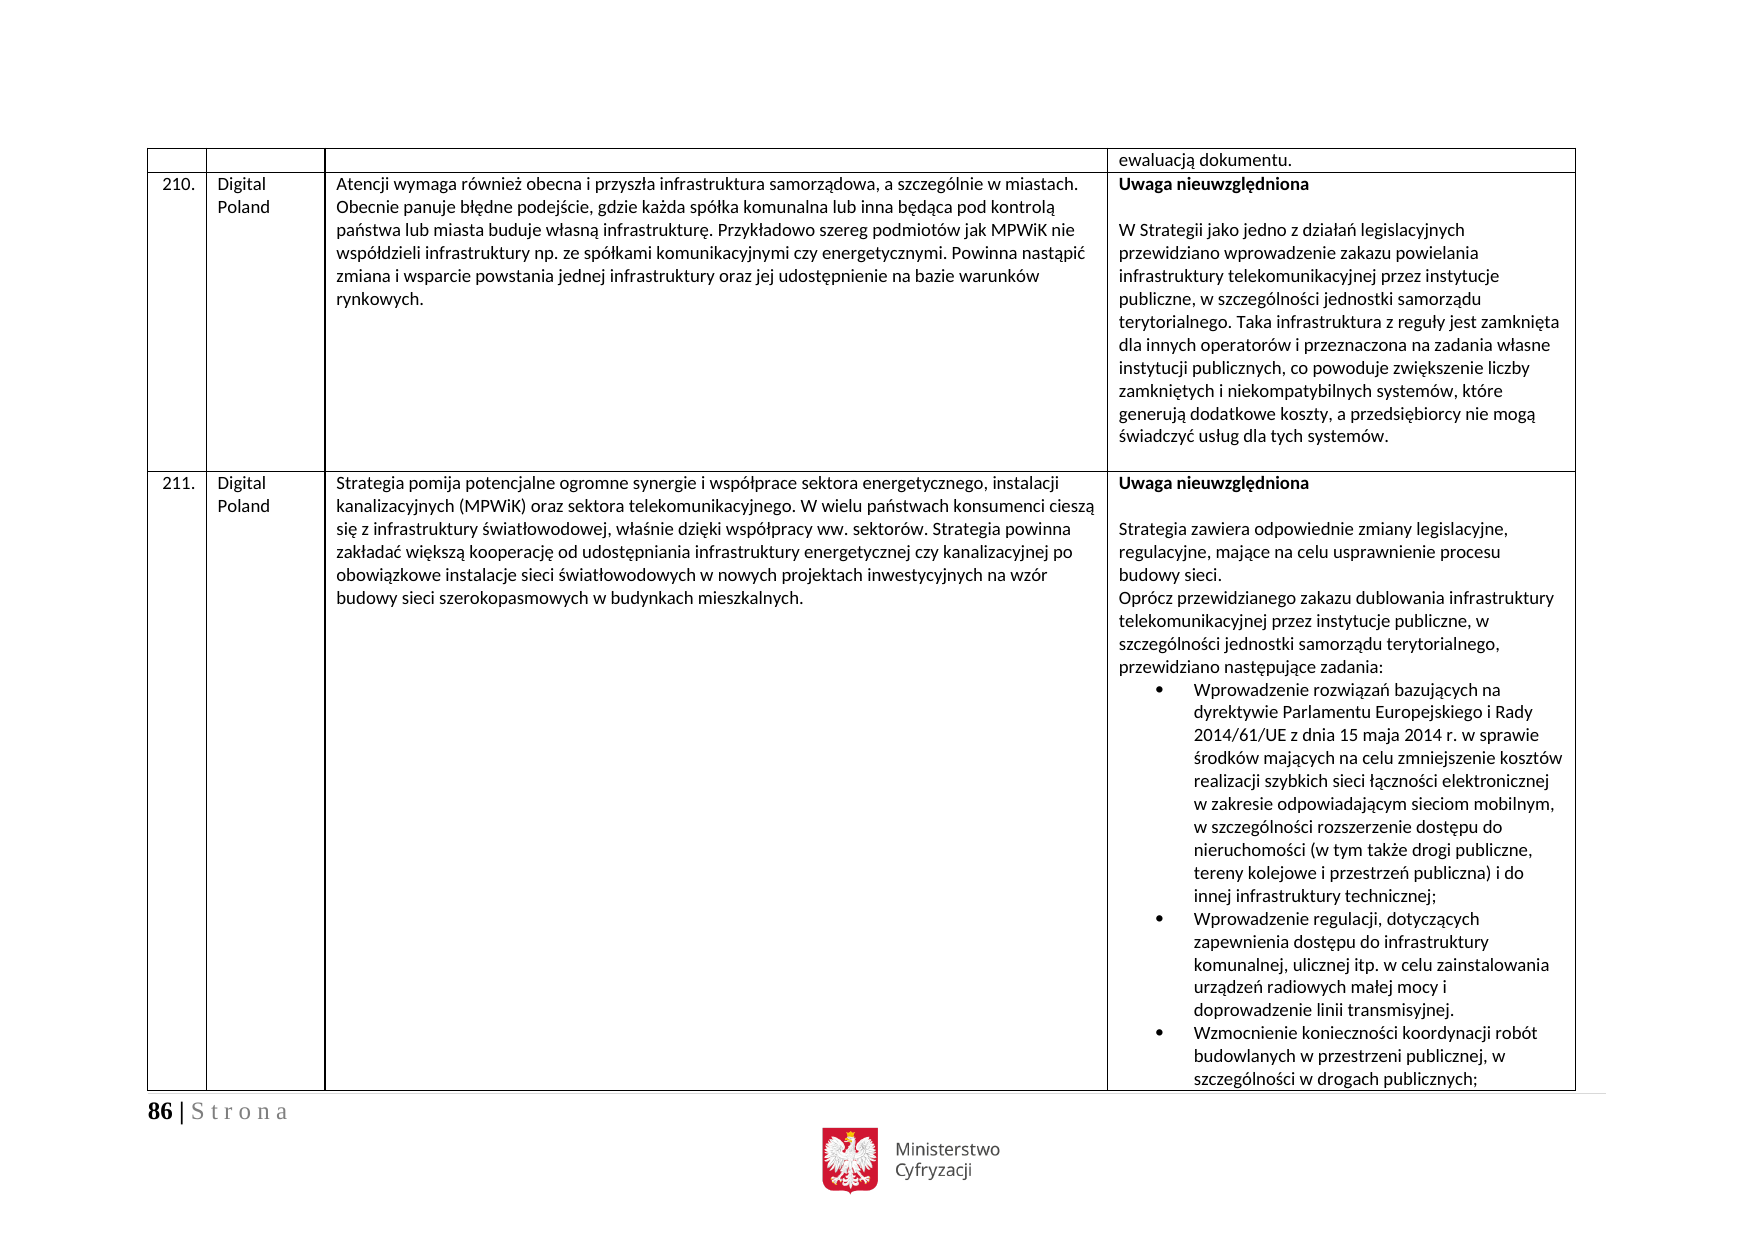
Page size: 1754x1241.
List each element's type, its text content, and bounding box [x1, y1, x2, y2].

table_cell ewaluacją dokumentu. [1108, 149, 1575, 172]
table_cell Digital Poland [207, 173, 324, 471]
table_cell Uwaga nieuwzględniona W Strategii jako jedno z działań legislacyjnych przewidziano wprowadzenie zakazu powielania infrastruktury telekomunikacyjnej przez instytucje publiczne, w szczególności jednostki samorządu terytorialnego. Taka infrastruktura z reguły jest zamknięta dla innych operatorów i przeznaczona na zadania własne instytucji publicznych, co powoduje zwiększenie liczby zamkniętych i niekompatybilnych systemów, które generują dodatkowe koszty, a przedsiębiorcy nie mogą świadczyć usług dla tych systemów. [1108, 173, 1575, 471]
table_cell [148, 173, 206, 471]
table_cell Digital Poland [207, 472, 324, 1090]
table_cell [207, 149, 324, 172]
table_cell [148, 472, 206, 1090]
table_cell Strategia pomija potencjalne ogromne synergie i współprace sektora energetycznego, instalacji kanalizacyjnych (MPWiK) oraz sektora telekomunikacyjnego. W wielu państwach konsumenci cieszą się z infrastruktury światłowodowej, właśnie dzięki współpracy ww. sektorów. Strategia powinna zakładać większą kooperację od udostępniania infrastruktury energetycznej czy kanalizacyjnej po obowiązkowe instalacje sieci światłowodowych w nowych projektach inwestycyjnych na wzór budowy sieci szerokopasmowych w budynkach mieszkalnych. [326, 472, 1107, 1090]
table_cell Uwaga nieuwzględniona Strategia zawiera odpowiednie zmiany legislacyjne, regulacyjne, mające na celu usprawnienie procesu budowy sieci. Oprócz przewidzianego zakazu dublowania infrastruktury telekomunikacyjnej przez instytucje publiczne, w szczególności jednostki samorządu terytorialnego, przewidziano następujące zadania: Wprowadzenie rozwiązań bazujących na dyrektywie Parlamentu Europejskiego i Rady 2014/61/UE z dnia 15 maja 2014 r. w sprawie środków mających na celu zmniejszenie kosztów realizacji szybkich sieci łączności elektronicznej w zakresie odpowiadającym sieciom mobilnym, w szczególności rozszerzenie dostępu do nieruchomości (w tym także drogi publiczne, tereny kolejowe i przestrzeń publiczna) i do innej infrastruktury technicznej; Wprowadzenie regulacji, dotyczących zapewnienia dostępu do infrastruktury komunalnej, ulicznej itp. w celu zainstalowania urządzeń radiowych małej mocy i doprowadzenie linii transmisyjnej. Wzmocnienie konieczności koordynacji robót budowlanych w przestrzeni publicznej, w szczególności w drogach publicznych; [1108, 472, 1575, 1090]
table_cell [326, 149, 1107, 172]
table_cell Atencji wymaga również obecna i przyszła infrastruktura samorządowa, a szczególnie w miastach. Obecnie panuje błędne podejście, gdzie każda spółka komunalna lub inna będąca pod kontrolą państwa lub miasta buduje własną infrastrukturę. Przykładowo szereg podmiotów jak MPWiK nie współdzieli infrastruktury np. ze spółkami komunikacyjnymi czy energetycznymi. Powinna nastąpić zmiana i wsparcie powstania jednej infrastruktury oraz jej udostępnienie na bazie warunków rynkowych. [326, 173, 1107, 471]
table_cell [148, 149, 206, 172]
